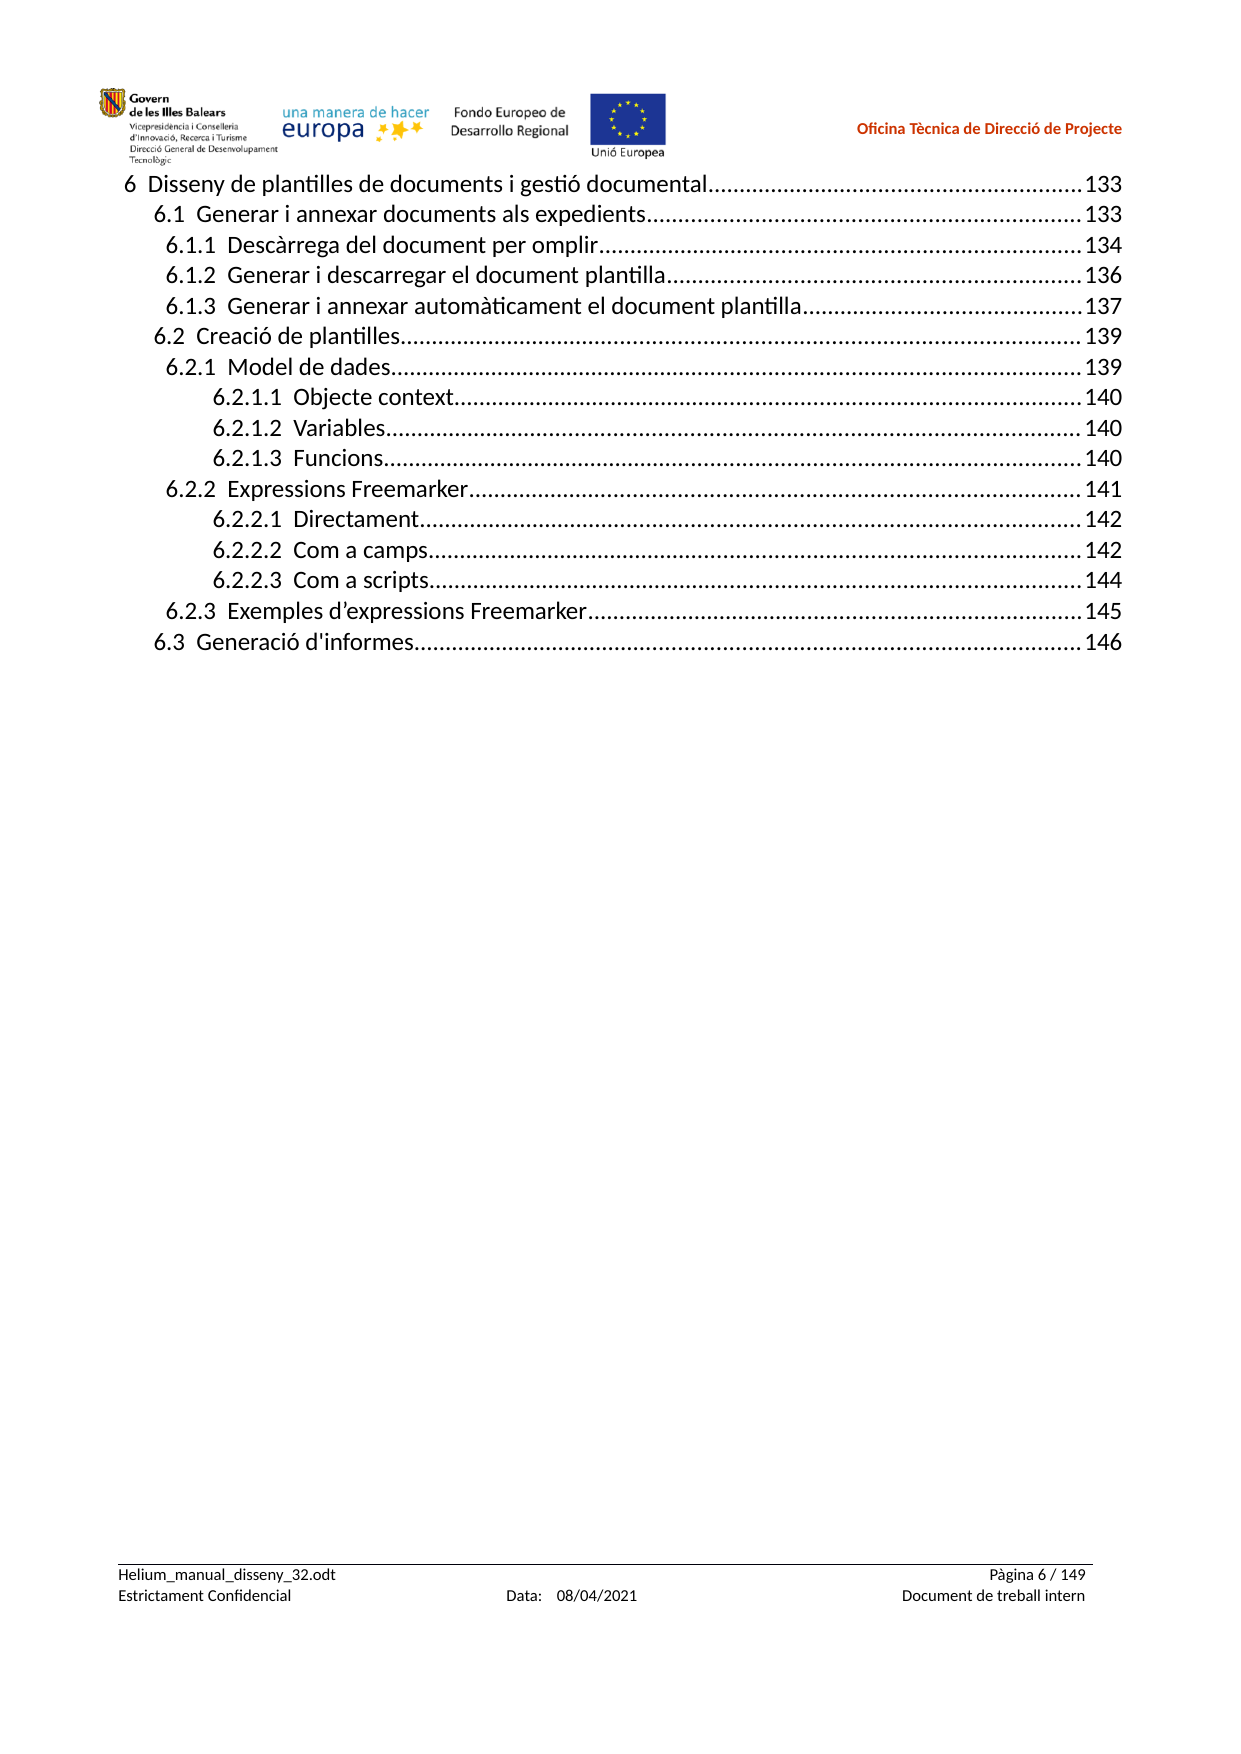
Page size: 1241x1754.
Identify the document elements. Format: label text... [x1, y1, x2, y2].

text 6.2.2.3 Com a scripts 144 [207, 565, 1122, 595]
text 6.2.1.1 Objecte context 140 [207, 382, 1122, 412]
text 6.2.2.1 Directament 142 [207, 504, 1122, 534]
text 6 Disseny de plantilles de documents i gestió documental 133 [118, 168, 1122, 198]
text 6.2.1.2 Variables 140 [207, 412, 1122, 443]
picture [99, 87, 668, 166]
text 6.1.2 Generar i descarregar el document plantilla 136 [160, 259, 1122, 290]
text 6.2.2 Expressions Freemarker 141 [160, 473, 1122, 504]
text 6.1.3 Generar i annexar automàticament el document plantilla 137 [160, 290, 1122, 321]
text 6.3 Generació d'informes 146 [148, 626, 1122, 656]
text 6.1.1 Descàrrega del document per omplir 134 [160, 229, 1122, 259]
text 6.2 Creació de plantilles 139 [148, 321, 1122, 351]
text 6.2.1 Model de dades 139 [160, 351, 1122, 382]
text 6.2.1.3 Funcions 140 [207, 443, 1122, 473]
text 6.2.2.2 Com a camps 142 [207, 534, 1122, 565]
text 6.2.3 Exemples d’expressions Freemarker 145 [160, 595, 1122, 626]
text 6.1 Generar i annexar documents als expedients 133 [148, 198, 1122, 229]
